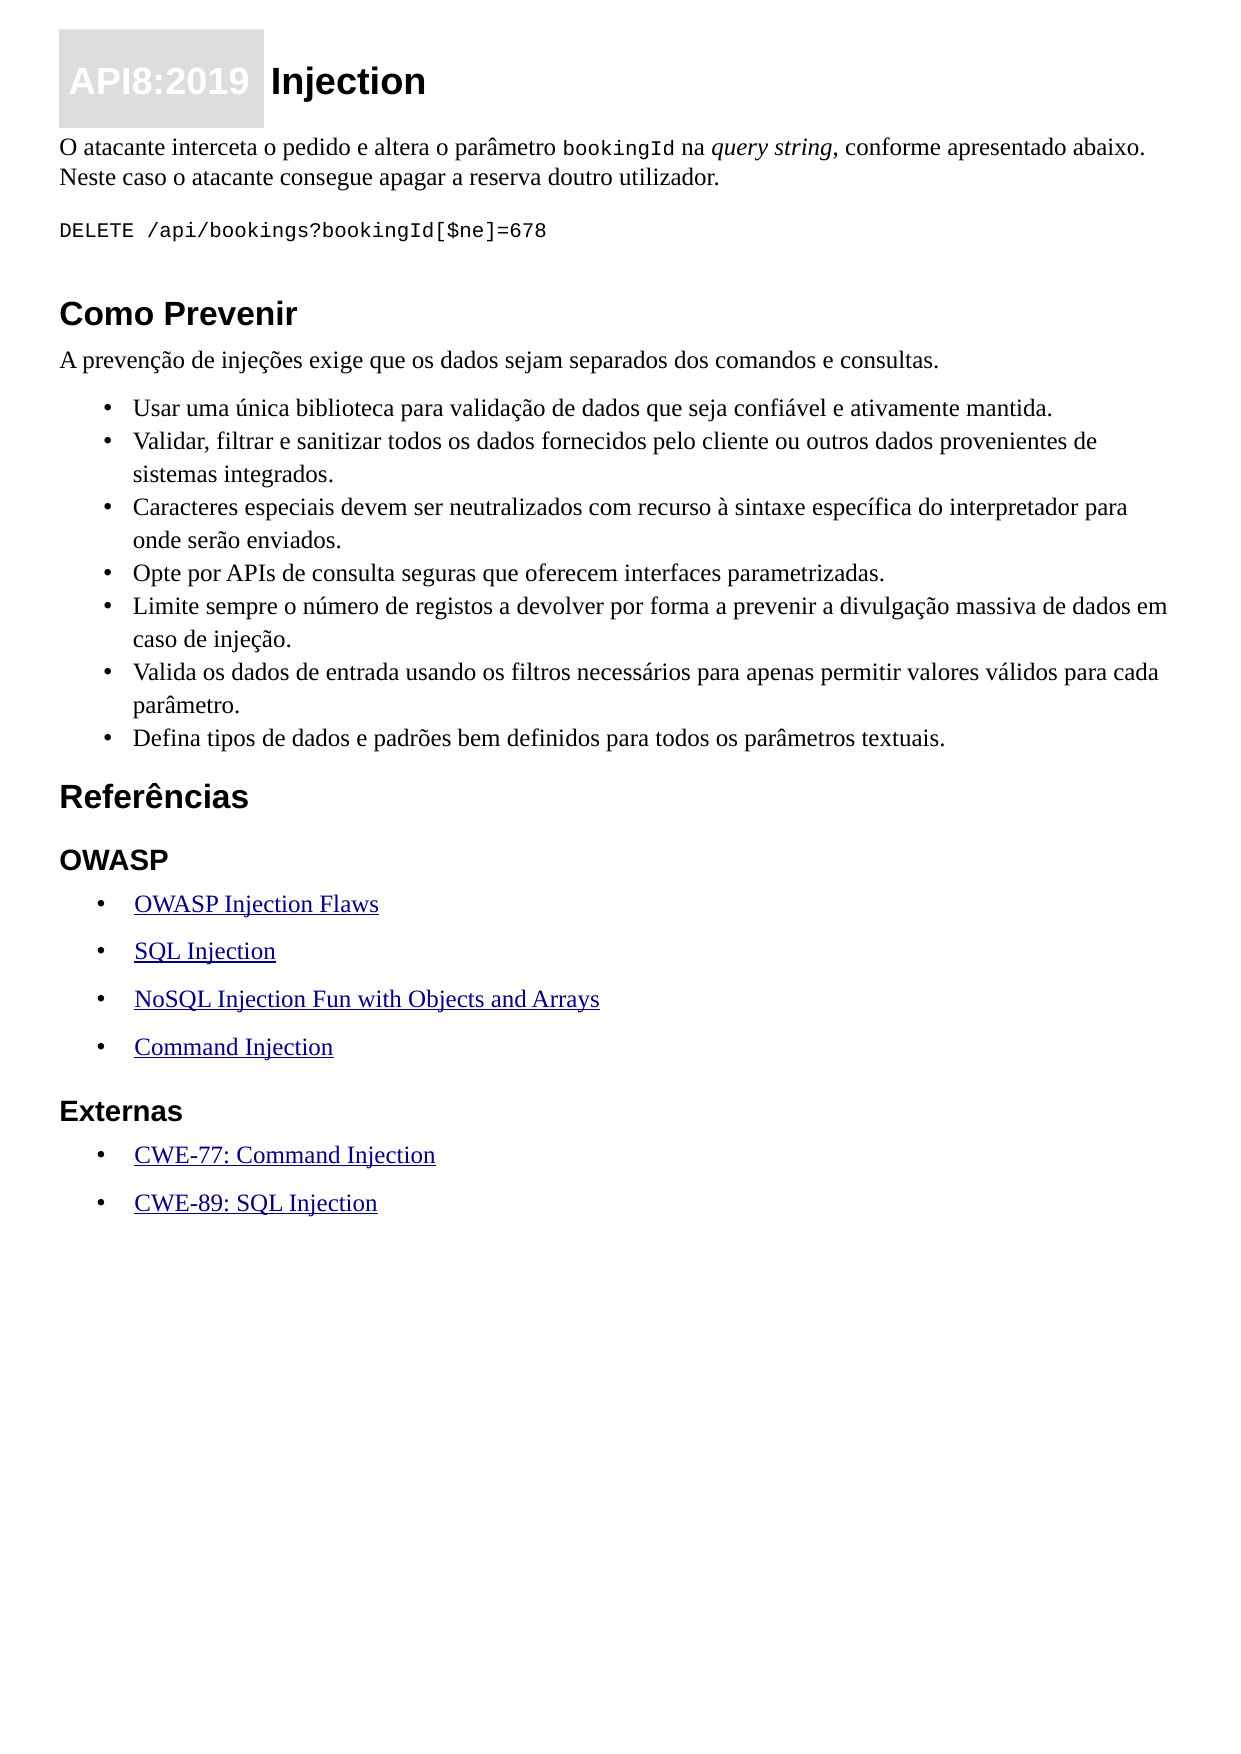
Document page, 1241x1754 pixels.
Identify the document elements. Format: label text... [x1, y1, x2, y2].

text DELETE /api/bookings?bookingId[$ne]=678 [59, 220, 1181, 244]
text A prevenção de injeções exige que os dados sejam separados dos comandos e consultas. [59, 345, 1181, 374]
subtitle Como Prevenir [59, 294, 1181, 333]
list SQL Injection [97, 936, 1181, 965]
list OWASP Injection Flaws [97, 889, 1181, 917]
text O atacante interceta o pedido e altera o parâmetro bookingId na query string, conforme apresentado abaixo. Neste caso o atacante consegue apagar a reserva doutro utilizador. [59, 132, 1181, 191]
list Valida os dados de entrada usando os filtros necessários para apenas permitir valores válidos para cada parâmetro. [103, 657, 1181, 719]
subtitle Externas [59, 1094, 1181, 1127]
list CWE-89: SQL Injection [97, 1188, 1181, 1216]
list Validar, filtrar e sanitizar todos os dados fornecidos pelo cliente ou outros dados provenientes de sistemas integrados. [103, 426, 1181, 487]
list Command Injection [97, 1032, 1181, 1060]
list Limite sempre o número de registos a devolver por forma a prevenir a divulgação massiva de dados em caso de injeção. [103, 591, 1181, 653]
list Defina tipos de dados e padrões bem definidos para todos os parâmetros textuais. [103, 723, 1181, 752]
list Usar uma única biblioteca para validação de dados que seja confiável e ativamente mantida. [103, 393, 1181, 421]
list NoSQL Injection Fun with Objects and Arrays [97, 984, 1181, 1013]
subtitle Referências [59, 777, 1181, 815]
list CWE-77: Command Injection [97, 1140, 1181, 1169]
list Opte por APIs de consulta seguras que oferecem interfaces parametrizadas. [103, 558, 1181, 587]
list Caracteres especiais devem ser neutralizados com recurso à sintaxe específica do interpretador para onde serão enviados. [103, 492, 1181, 553]
subtitle OWASP [59, 842, 1181, 876]
